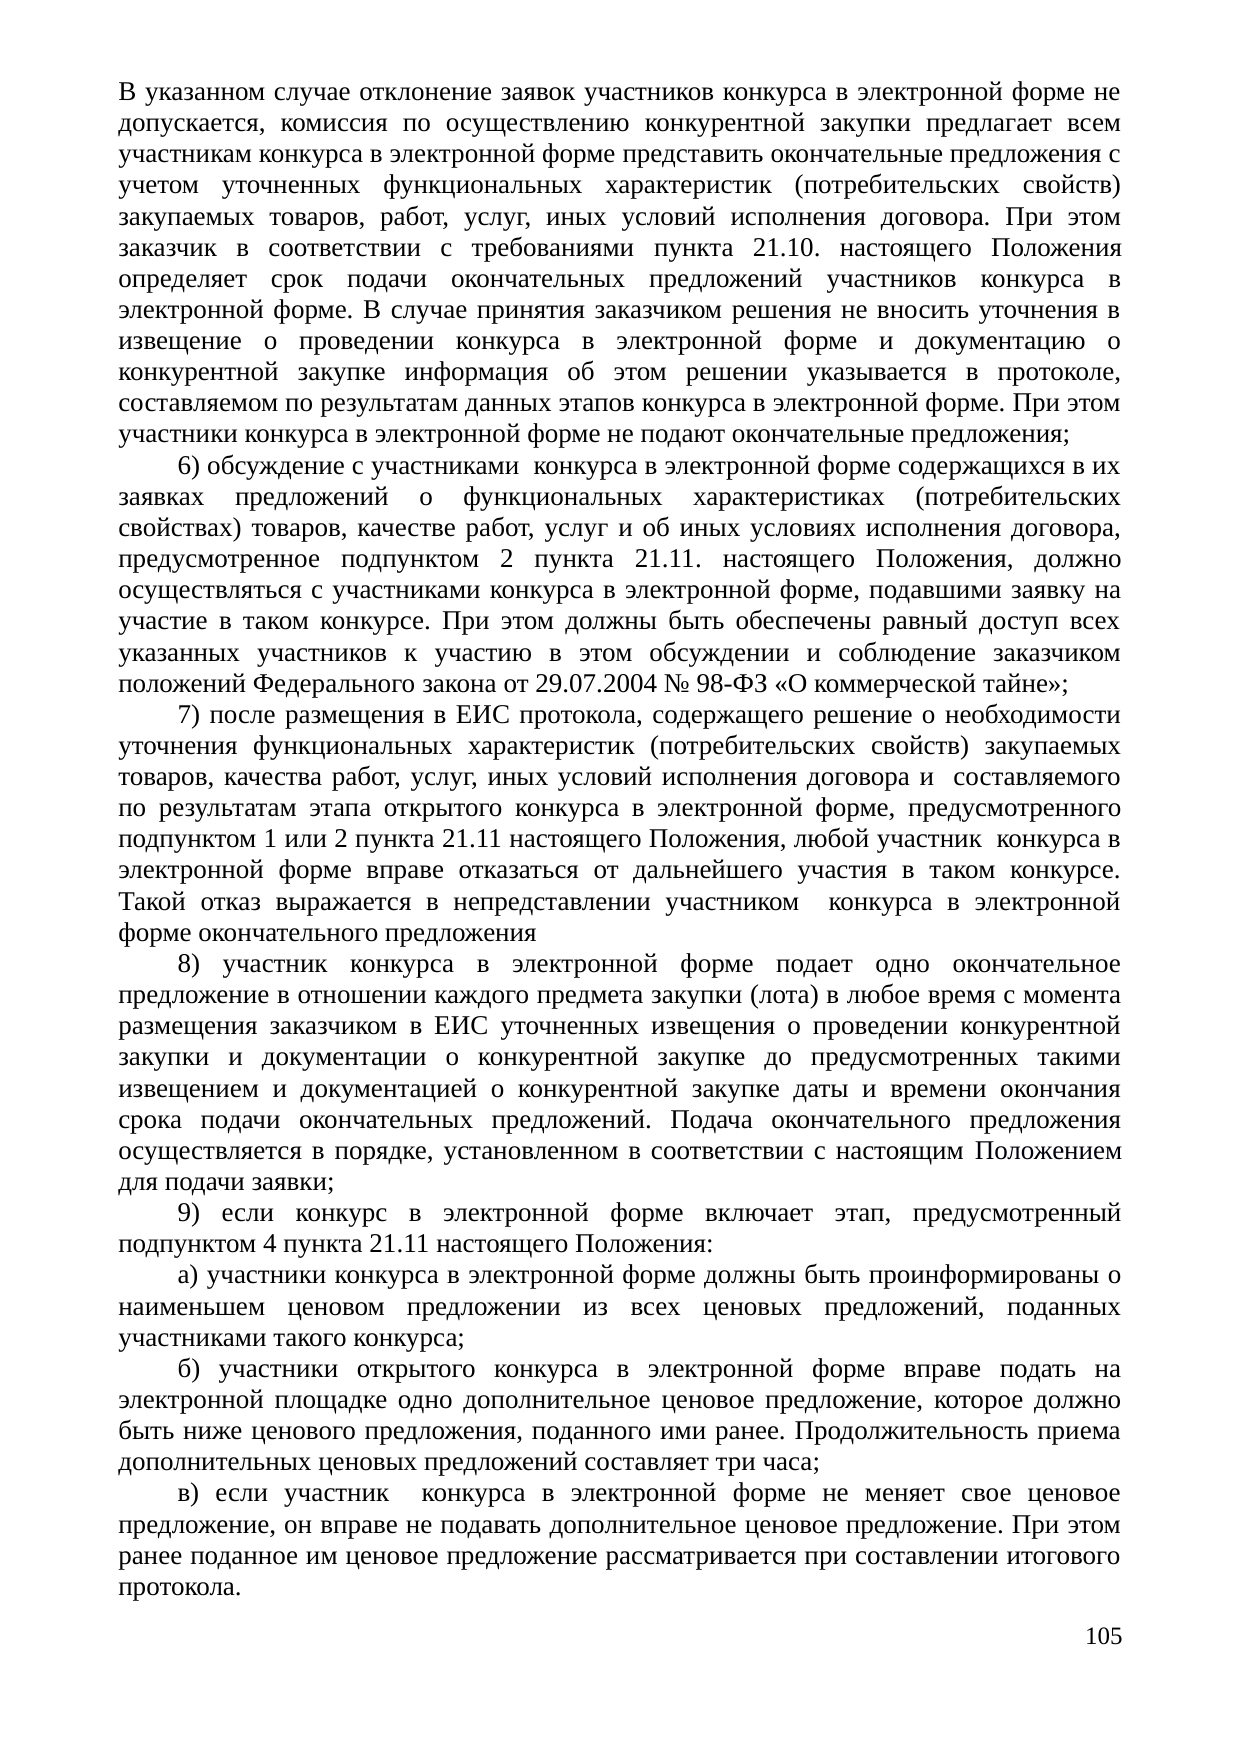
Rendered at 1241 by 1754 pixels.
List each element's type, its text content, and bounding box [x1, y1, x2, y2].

text в) если участник конкурса в электронной форме не меняет свое ценовое предложение, он вправе не подавать дополнительное ценовое предложение. При этом ранее поданное им ценовое предложение рассматривается при составлении итогового протокола. [118, 1477, 1122, 1601]
text 9) если конкурс в электронной форме включает этап, предусмотренный подпунктом 4 пункта 21.11 настоящего Положения: [118, 1196, 1122, 1258]
text В указанном случае отклонение заявок участников конкурса в электронной форме не допускается, комиссия по осуществлению конкурентной закупки предлагает всем участникам конкурса в электронной форме представить окончательные предложения с учетом уточненных функциональных характеристик (потребительских свойств) закупаемых товаров, работ, услуг, иных условий исполнения договора. При этом заказчик в соответствии с требованиями пункта 21.10. настоящего Положения определяет срок подачи окончательных предложений участников конкурса в электронной форме. В случае принятия заказчиком решения не вносить уточнения в извещение о проведении конкурса в электронной форме и документацию о конкурентной закупке информация об этом решении указывается в протоколе, составляемом по результатам данных этапов конкурса в электронной форме. При этом участники конкурса в электронной форме не подают окончательные предложения; [118, 75, 1122, 449]
text 6) обсуждение с участниками конкурса в электронной форме содержащихся в их заявках предложений о функциональных характеристиках (потребительских свойствах) товаров, качестве работ, услуг и об иных условиях исполнения договора, предусмотренное подпунктом 2 пункта 21.11. настоящего Положения, должно осуществляться с участниками конкурса в электронной форме, подавшими заявку на участие в таком конкурсе. При этом должны быть обеспечены равный доступ всех указанных участников к участию в этом обсуждении и соблюдение заказчиком положений Федерального закона от 29.07.2004 № 98-ФЗ «О коммерческой тайне»; [118, 449, 1122, 698]
text б) участники открытого конкурса в электронной форме вправе подать на электронной площадке одно дополнительное ценовое предложение, которое должно быть ниже ценового предложения, поданного ими ранее. Продолжительность приема дополнительных ценовых предложений составляет три часа; [118, 1352, 1122, 1477]
text а) участники конкурса в электронной форме должны быть проинформированы о наименьшем ценовом предложении из всех ценовых предложений, поданных участниками такого конкурса; [118, 1258, 1122, 1352]
text 8) участник конкурса в электронной форме подает одно окончательное предложение в отношении каждого предмета закупки (лота) в любое время с момента размещения заказчиком в ЕИС уточненных извещения о проведении конкурентной закупки и документации о конкурентной закупке до предусмотренных такими извещением и документацией о конкурентной закупке даты и времени окончания срока подачи окончательных предложений. Подача окончательного предложения осуществляется в порядке, установленном в соответствии с настоящим Положением для подачи заявки; [118, 947, 1122, 1196]
text 7) после размещения в ЕИС протокола, содержащего решение о необходимости уточнения функциональных характеристик (потребительских свойств) закупаемых товаров, качества работ, услуг, иных условий исполнения договора и составляемого по результатам этапа открытого конкурса в электронной форме, предусмотренного подпунктом 1 или 2 пункта 21.11 настоящего Положения, любой участник конкурса в электронной форме вправе отказаться от дальнейшего участия в таком конкурсе. Такой отказ выражается в непредставлении участником конкурса в электронной форме окончательного предложения [118, 698, 1122, 947]
